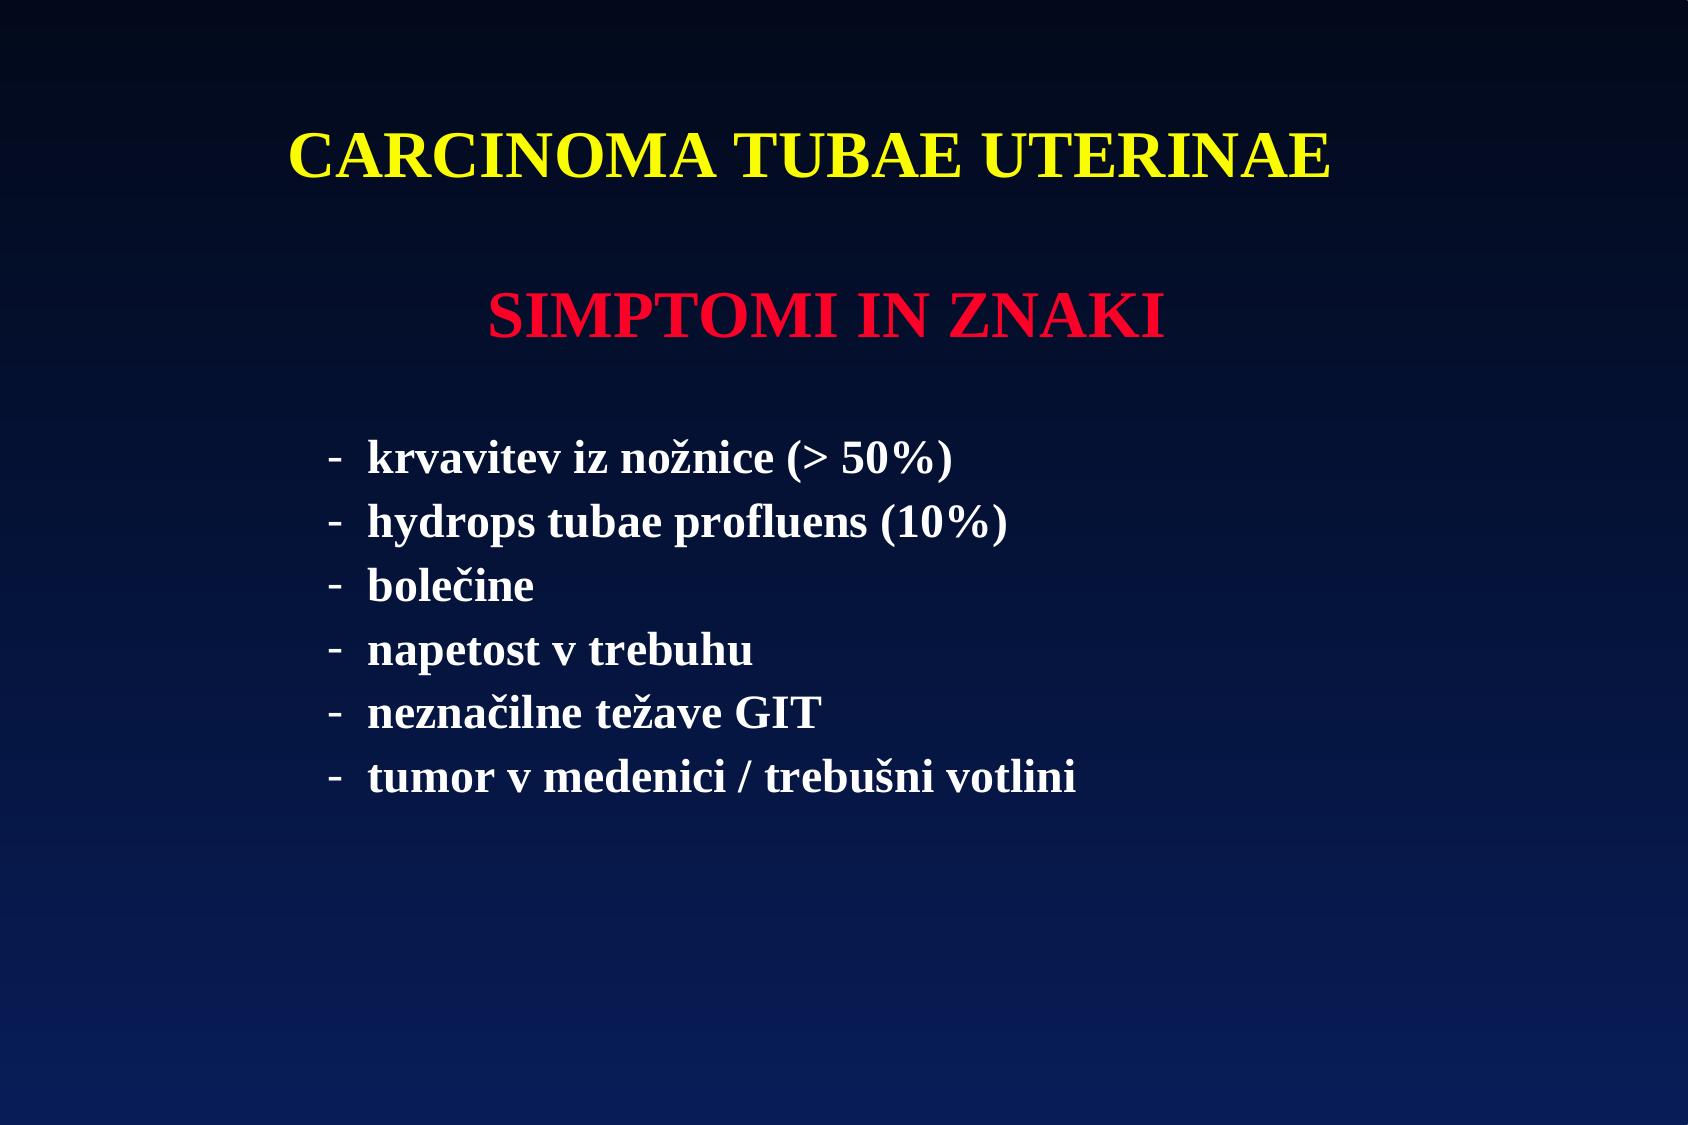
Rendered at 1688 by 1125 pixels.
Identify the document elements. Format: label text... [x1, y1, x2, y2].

title CARCINOMA TUBAE UTERINAE SIMPTOMI IN ZNAKI [0, 62, 1663, 400]
list krvavitev iz nožnice (> 50%) hydrops tubae profluens (10%) bolečine napetost v trebuhu neznačilne težave GIT tumor v medenici / trebušni votlini [312, 425, 1538, 876]
